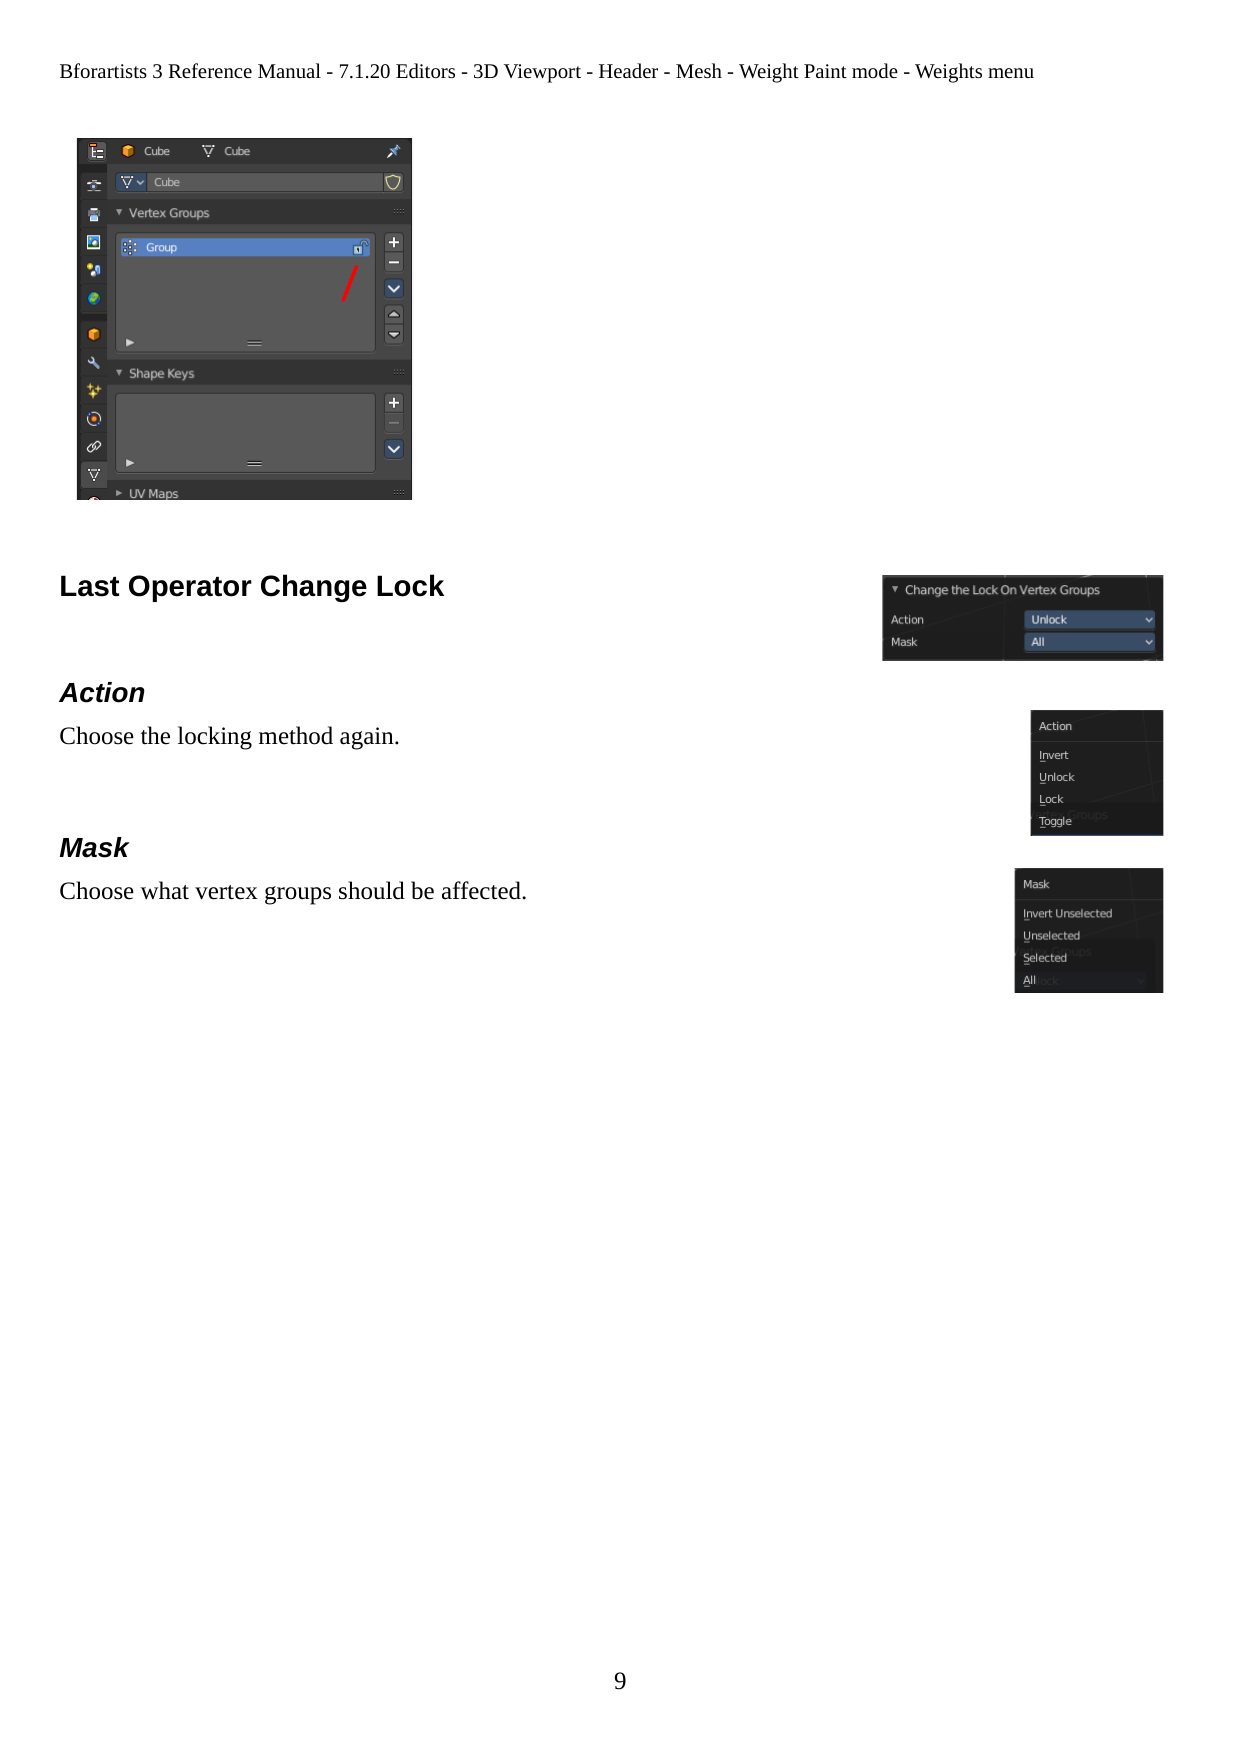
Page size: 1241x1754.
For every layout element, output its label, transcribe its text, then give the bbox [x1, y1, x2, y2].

picture [882, 575, 1164, 661]
picture [76, 138, 414, 500]
subtitle Action [59, 677, 1181, 708]
picture [1014, 868, 1164, 993]
subtitle Mask [59, 832, 1181, 863]
text Choose the locking method again. [59, 721, 1030, 750]
picture [1030, 710, 1164, 836]
subtitle Last Operator Change Lock [59, 569, 1181, 602]
text Choose what vertex groups should be affected. [59, 876, 1014, 905]
